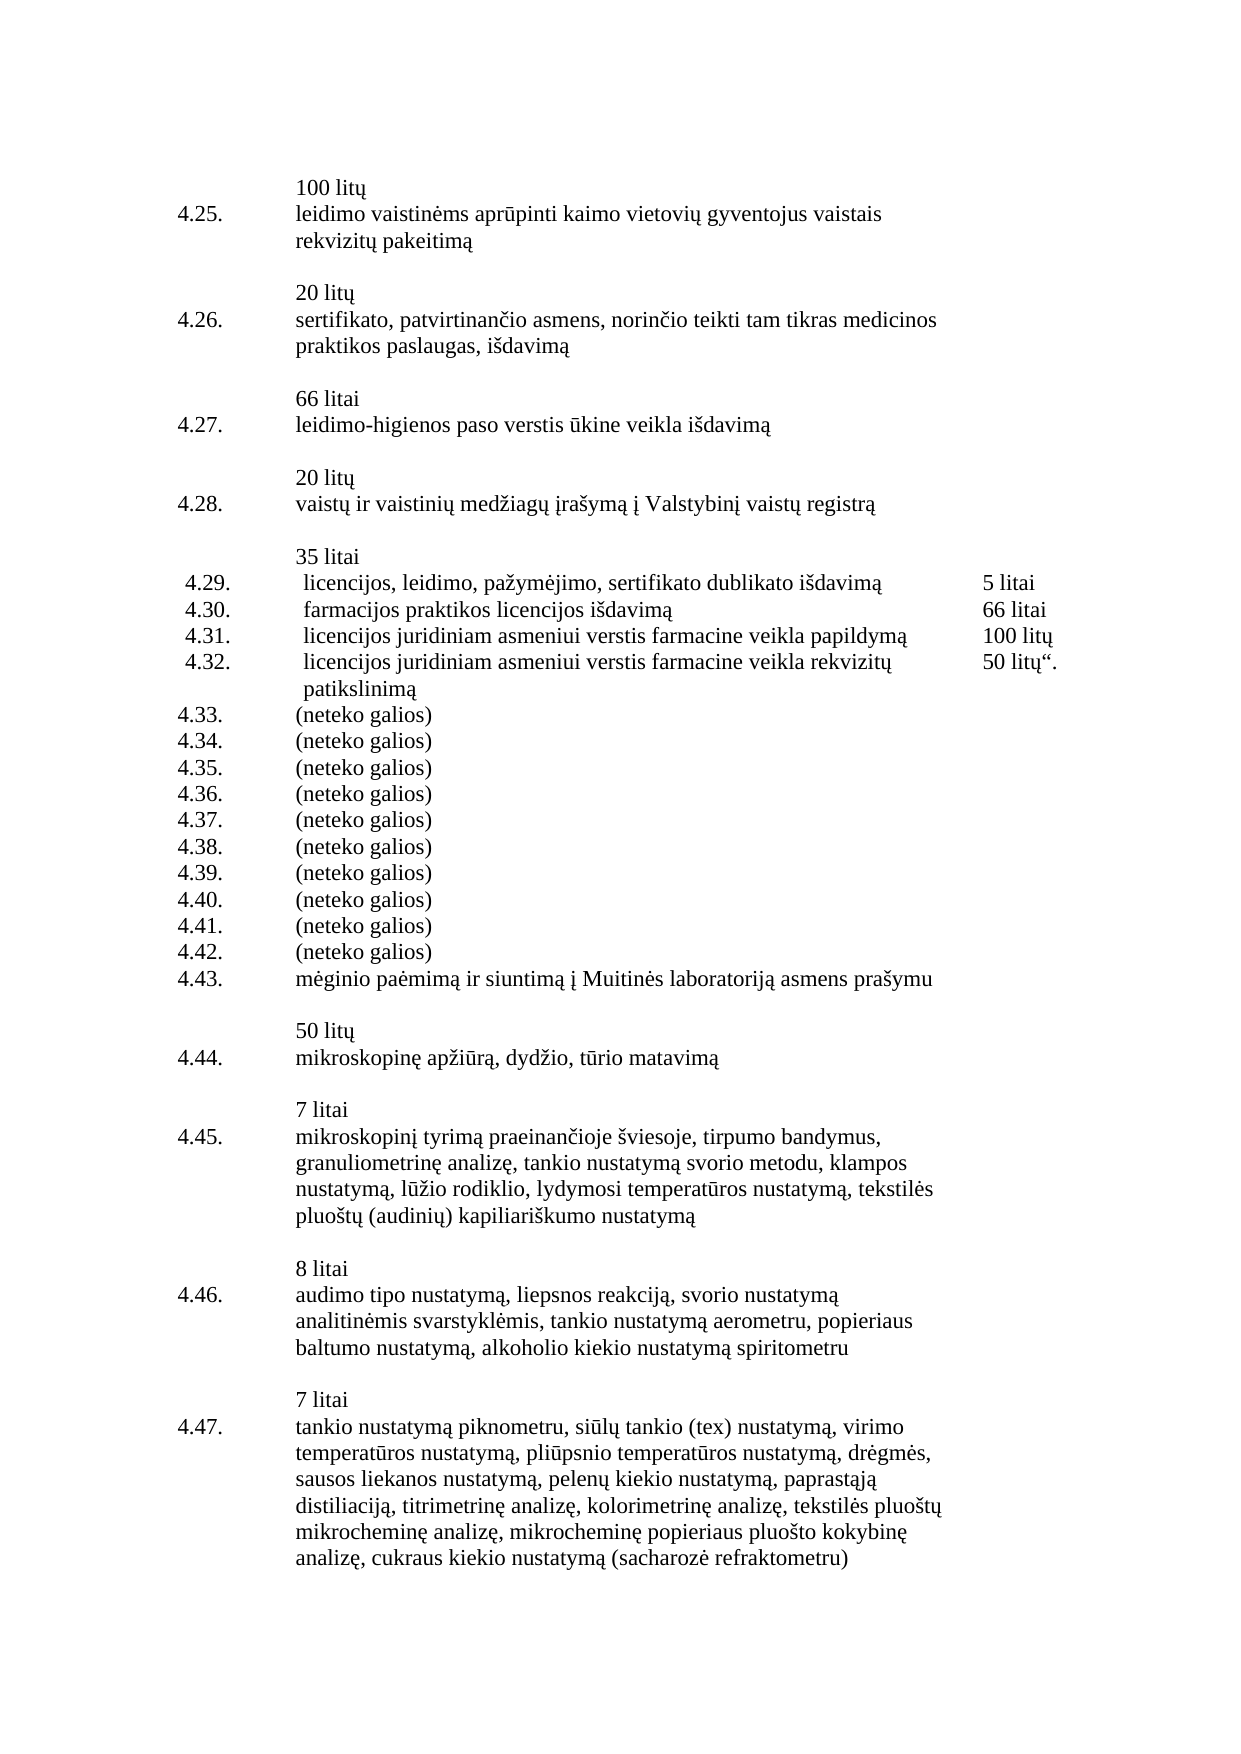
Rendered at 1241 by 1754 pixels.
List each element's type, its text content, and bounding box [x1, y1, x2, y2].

text 4.47. tankio nustatymą piknometru, siūlų tankio (tex) nustatymą, virimo temperatūros nustatymą, pliūpsnio temperatūros nustatymą, drėgmės, sausos liekanos nustatymą, pelenų kiekio nustatymą, paprastąją distiliaciją, titrimetrinę analizę, kolorimetrinę analizę, tekstilės pluoštų mikrocheminę analizę, mikrocheminę popieriaus pluošto kokybinę analizę, cukraus kiekio nustatymą (sacharozė refraktometru) [177, 1413, 945, 1571]
table_header licencijos, leidimo, pažymėjimo, sertifikato dublikato išdavimą [292, 569, 971, 596]
text 4.45. mikroskopinį tyrimą praeinančioje šviesoje, tirpumo bandymus, granuliometrinę analizę, tankio nustatymą svorio metodu, klampos nustatymą, lūžio rodiklio, lydymosi temperatūros nustatymą, tekstilės pluoštų (audinių) kapiliariškumo nustatymą 8 litai [177, 1123, 945, 1281]
text 4.41. (neteko galios) [177, 912, 945, 938]
text 4.34. (neteko galios) [177, 727, 945, 754]
table_cell farmacijos praktikos licencijos išdavimą [292, 596, 971, 622]
text 4.27. leidimo-higienos paso verstis ūkine veikla išdavimą 20 litų [177, 411, 945, 490]
text 4.35. (neteko galios) [177, 754, 945, 780]
table_header 4.29. [174, 569, 292, 596]
text 100 litų [177, 148, 945, 200]
text 4.25. leidimo vaistinėms aprūpinti kaimo vietovių gyventojus vaistais rekvizitų pakeitimą 20 litų [177, 200, 945, 306]
text 4.42. (neteko galios) [177, 938, 945, 965]
text 4.40. (neteko galios) [177, 886, 945, 912]
text 4.43. mėginio paėmimą ir siuntimą į Muitinės laboratoriją asmens prašymu 50 litų [177, 965, 945, 1044]
table_cell 66 litai [971, 596, 1144, 622]
text 4.36. (neteko galios) [177, 780, 945, 807]
text 4.46. audimo tipo nustatymą, liepsnos reakciją, svorio nustatymą analitinėmis svarstyklėmis, tankio nustatymą aerometru, popieriaus baltumo nustatymą, alkoholio kiekio nustatymą spiritometru 7 litai [177, 1281, 945, 1413]
table_cell 4.31. [174, 622, 292, 648]
text 4.28. vaistų ir vaistinių medžiagų įrašymą į Valstybinį vaistų registrą 35 litai [177, 490, 945, 569]
text 4.38. (neteko galios) [177, 833, 945, 859]
table_header 5 litai [971, 569, 1144, 596]
text 4.33. (neteko galios) [177, 701, 945, 727]
table_cell 4.30. [174, 596, 292, 622]
table_cell 50 litų“. [971, 649, 1144, 701]
text 4.44. mikroskopinę apžiūrą, dydžio, tūrio matavimą 7 litai [177, 1044, 945, 1123]
text 4.37. (neteko galios) [177, 807, 945, 833]
text 4.39. (neteko galios) [177, 859, 945, 886]
table_cell licencijos juridiniam asmeniui verstis farmacine veikla rekvizitų patikslinimą [292, 649, 971, 701]
text 4.26. sertifikato, patvirtinančio asmens, norinčio teikti tam tikras medicinos praktikos paslaugas, išdavimą 66 litai [177, 306, 945, 411]
table_cell 4.32. [174, 649, 292, 701]
table_cell 100 litų [971, 622, 1144, 648]
table_cell licencijos juridiniam asmeniui verstis farmacine veikla papildymą [292, 622, 971, 648]
